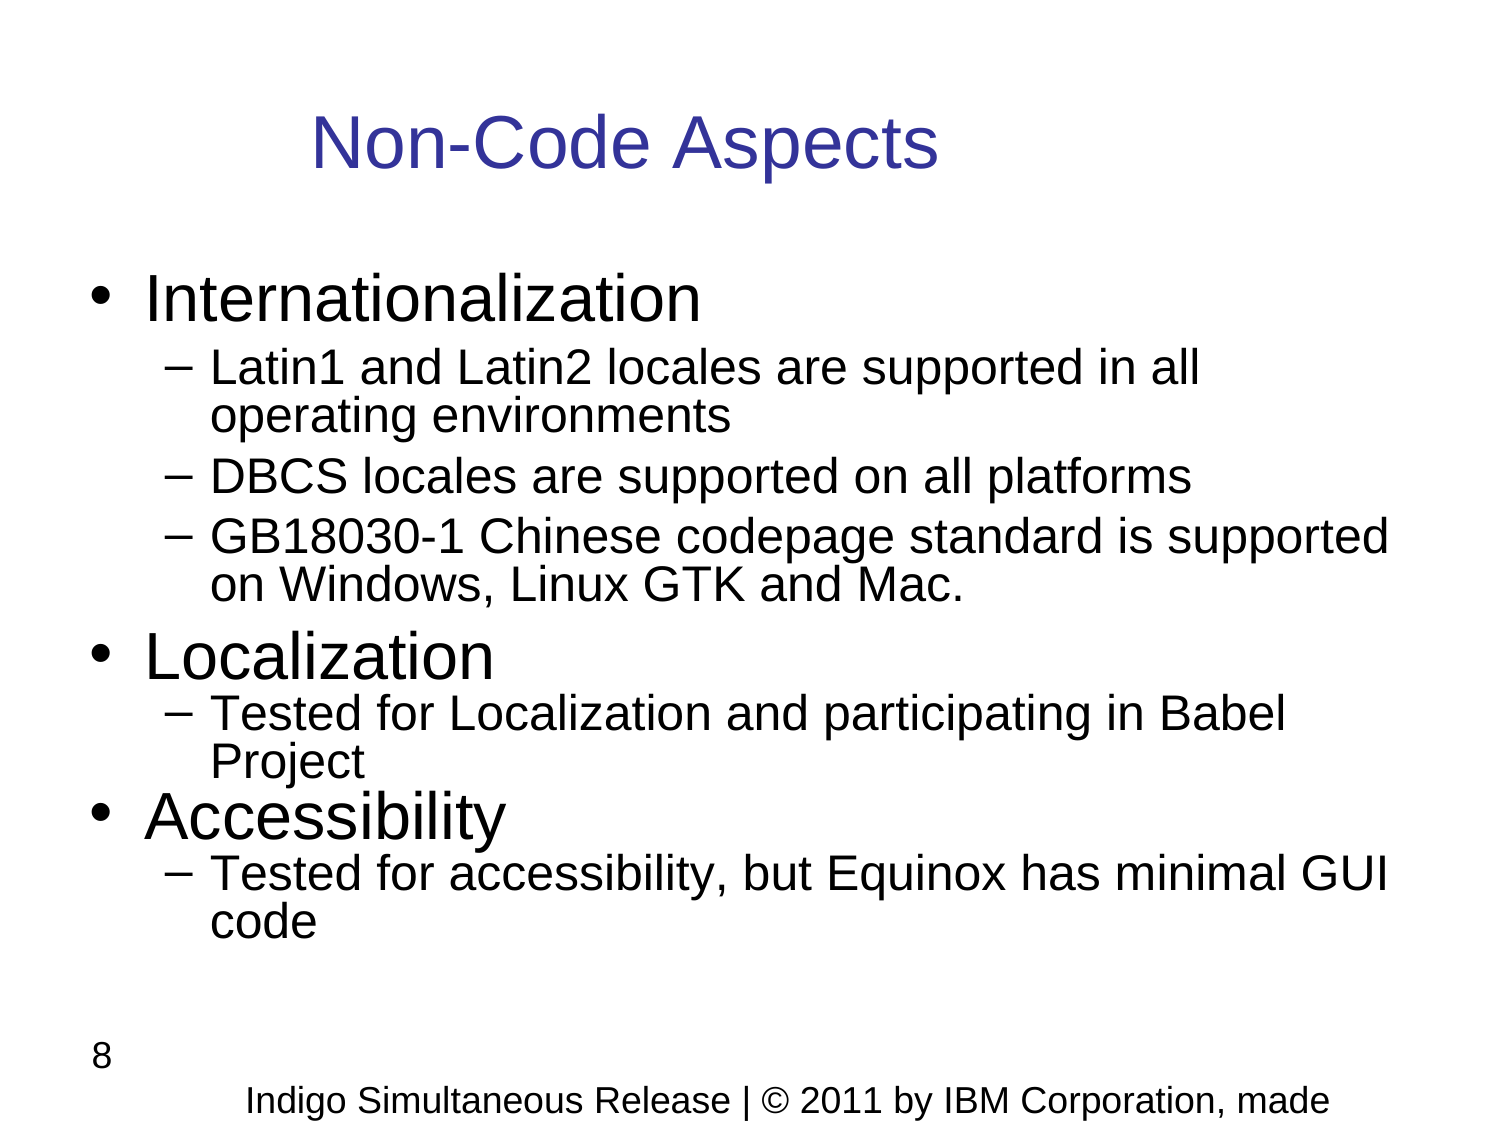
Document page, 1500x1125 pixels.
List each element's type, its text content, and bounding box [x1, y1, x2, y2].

list Internationalization Latin1 and Latin2 locales are supported in all operating environments DBCS locales are supported on all platforms GB18030-1 Chinese codepage standard is supported on Windows, Linux GTK and Mac. Localization Tested for Localization and participating in Babel Project Accessibility Tested for accessibility, but Equinox has minimal GUI code [75, 262, 1426, 1012]
title Non-Code Aspects [74, 45, 1176, 233]
